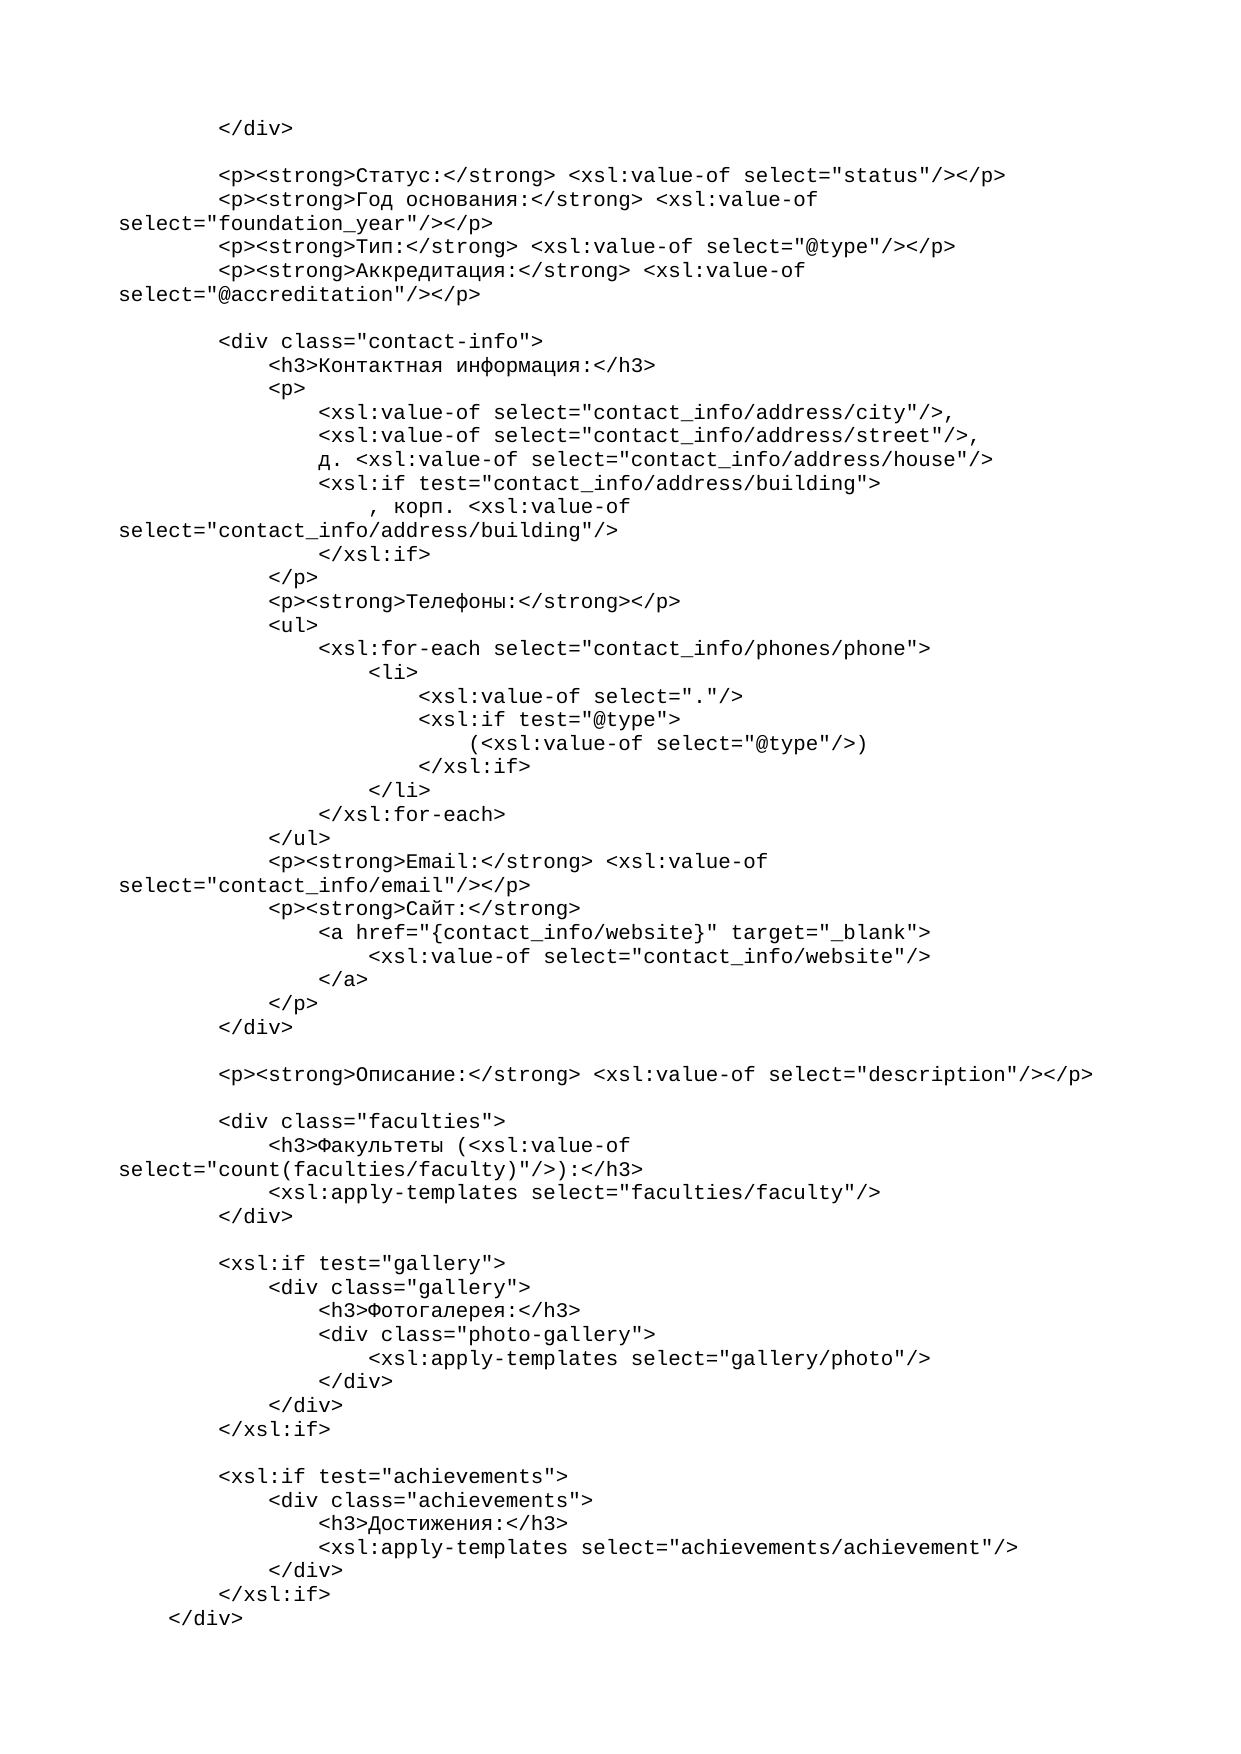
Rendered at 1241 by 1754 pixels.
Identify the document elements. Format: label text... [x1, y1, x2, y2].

text <div class="contact-info"> [118, 331, 1122, 354]
text </a> [118, 969, 1122, 993]
text <h3>Фотогалерея:</h3> [118, 1300, 1122, 1324]
text </xsl:if> [118, 1419, 1122, 1442]
text <p><strong>Сайт:</strong> [118, 898, 1122, 922]
text <p><strong>Описание:</strong> <xsl:value-of select="description"/></p> [118, 1064, 1122, 1088]
text </div> [118, 1371, 1122, 1395]
text </xsl:if> [118, 757, 1122, 780]
text </div> [118, 1561, 1122, 1584]
text <xsl:apply-templates select="faculties/faculty"/> [118, 1182, 1122, 1206]
text </p> [118, 567, 1122, 591]
text <div class="photo-gallery"> [118, 1324, 1122, 1348]
text </xsl:if> [118, 1584, 1122, 1608]
text <p> [118, 378, 1122, 402]
text д. <xsl:value-of select="contact_info/address/house"/> [118, 449, 1122, 473]
text <xsl:value-of select="."/> [118, 686, 1122, 709]
text <xsl:if test="@type"> [118, 709, 1122, 733]
text , корп. <xsl:value-of select="contact_info/address/building"/> [118, 496, 1122, 544]
text <h3>Факультеты (<xsl:value-of select="count(faculties/faculty)"/>):</h3> [118, 1135, 1122, 1182]
text <xsl:if test="contact_info/address/building"> [118, 473, 1122, 496]
text </li> [118, 780, 1122, 804]
text <xsl:for-each select="contact_info/phones/phone"> [118, 638, 1122, 662]
text <xsl:if test="gallery"> [118, 1253, 1122, 1277]
text <xsl:value-of select="contact_info/address/street"/>, [118, 426, 1122, 449]
text </div> [118, 1395, 1122, 1419]
text <div class="achievements"> [118, 1489, 1122, 1513]
text <xsl:apply-templates select="achievements/achievement"/> [118, 1537, 1122, 1561]
text <p><strong>Год основания:</strong> <xsl:value-of select="foundation_year"/></p> [118, 189, 1122, 236]
text </div> [118, 1206, 1122, 1229]
text </div> [118, 1608, 1122, 1631]
text <xsl:if test="achievements"> [118, 1466, 1122, 1489]
text <p><strong>Email:</strong> <xsl:value-of select="contact_info/email"/></p> [118, 851, 1122, 898]
text <li> [118, 662, 1122, 686]
text <p><strong>Тип:</strong> <xsl:value-of select="@type"/></p> [118, 236, 1122, 260]
text <xsl:value-of select="contact_info/address/city"/>, [118, 402, 1122, 426]
text <h3>Достижения:</h3> [118, 1513, 1122, 1537]
text <ul> [118, 615, 1122, 638]
text (<xsl:value-of select="@type"/>) [118, 733, 1122, 757]
text </div> [118, 118, 1122, 142]
text <p><strong>Телефоны:</strong></p> [118, 591, 1122, 615]
text <p><strong>Статус:</strong> <xsl:value-of select="status"/></p> [118, 165, 1122, 189]
text <div class="faculties"> [118, 1111, 1122, 1135]
text </p> [118, 993, 1122, 1017]
text </div> [118, 1017, 1122, 1040]
text </xsl:for-each> [118, 804, 1122, 827]
text </ul> [118, 827, 1122, 851]
text </xsl:if> [118, 544, 1122, 567]
text <h3>Контактная информация:</h3> [118, 354, 1122, 378]
text <xsl:value-of select="contact_info/website"/> [118, 946, 1122, 969]
text <a href="{contact_info/website}" target="_blank"> [118, 922, 1122, 946]
text <div class="gallery"> [118, 1277, 1122, 1300]
text <p><strong>Аккредитация:</strong> <xsl:value-of select="@accreditation"/></p> [118, 260, 1122, 307]
text <xsl:apply-templates select="gallery/photo"/> [118, 1348, 1122, 1371]
